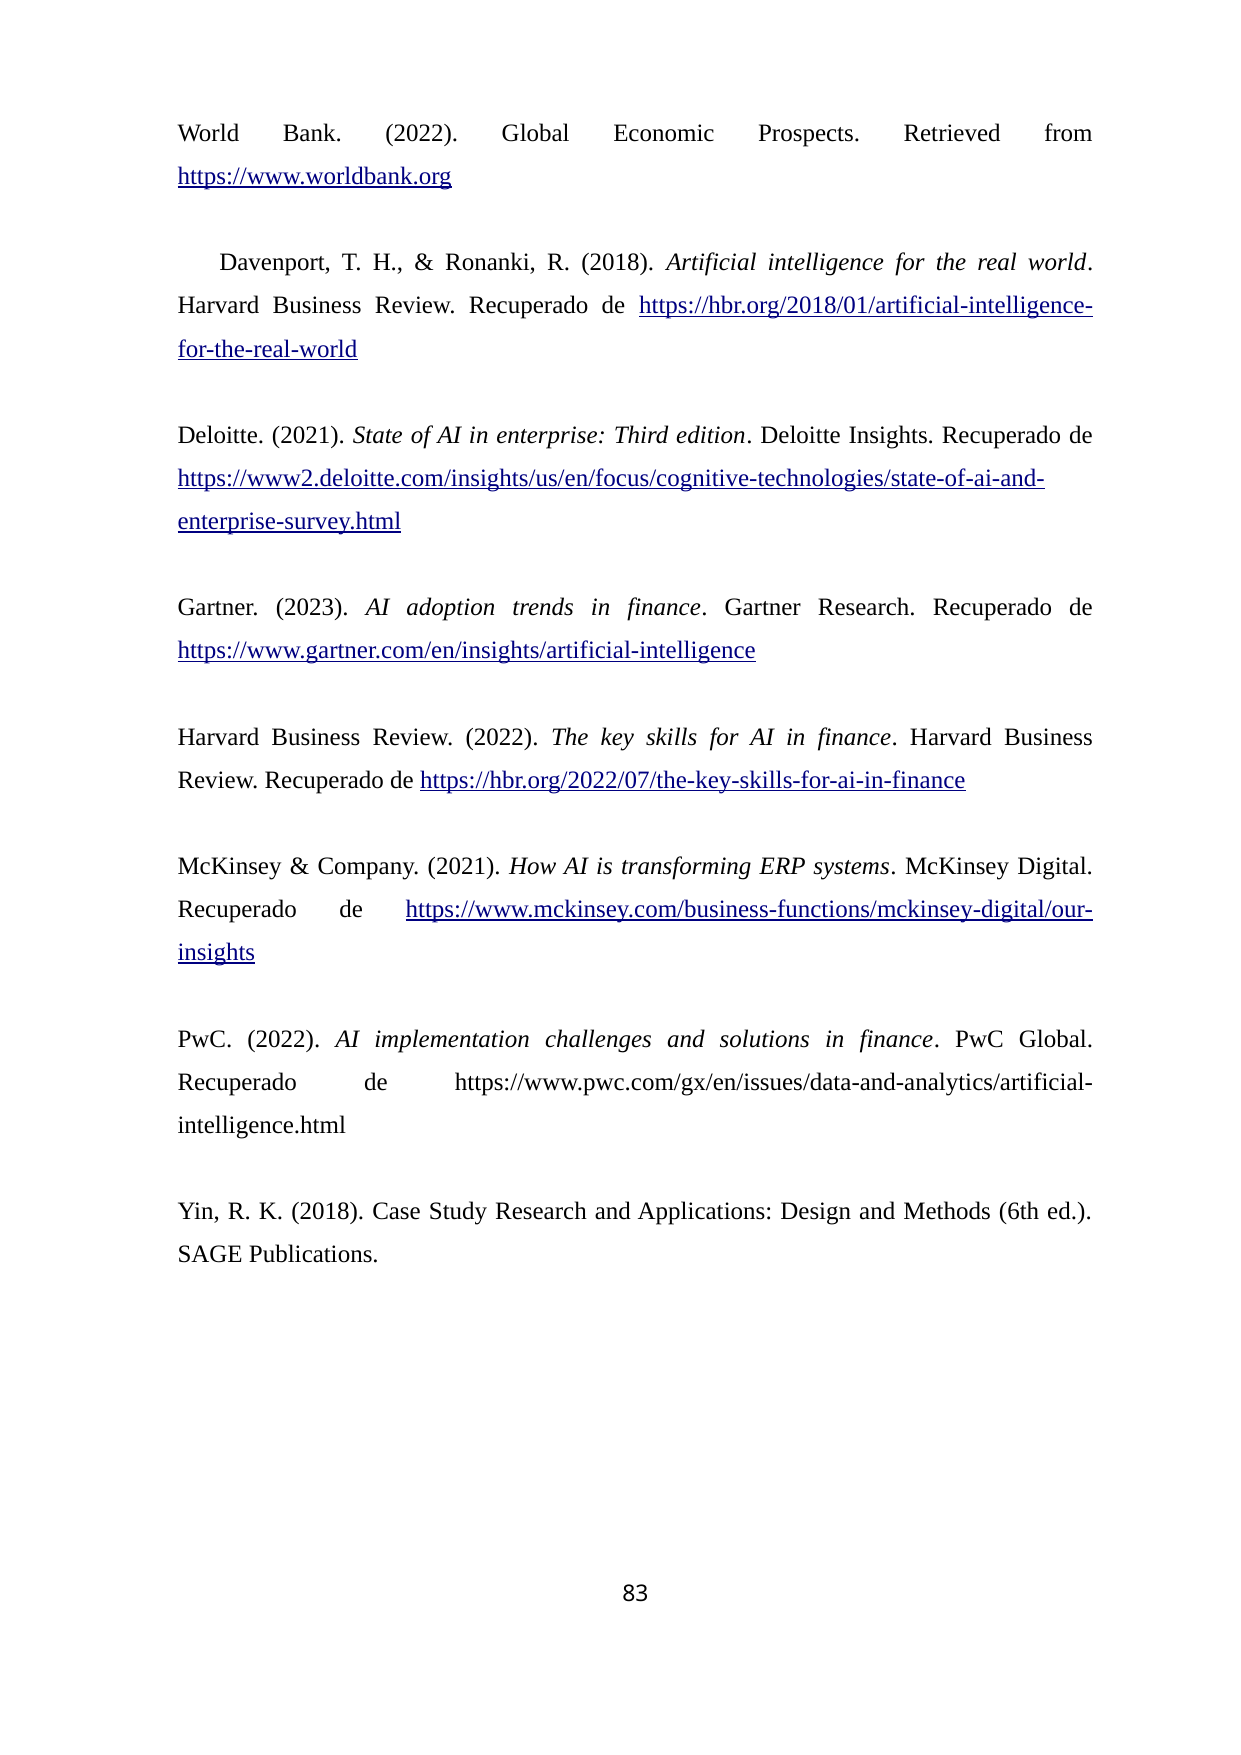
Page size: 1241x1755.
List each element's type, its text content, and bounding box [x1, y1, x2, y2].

text  Davenport, T. H., & Ronanki, R. (2018). Artificial intelligence for the real world. Harvard Business Review. Recuperado de https://hbr.org/2018/01/artificial-intelligence-for-the-real-world [177, 247, 1093, 362]
text World Bank. (2022). Global Economic Prospects. Retrieved from https://www.worldbank.org [177, 118, 1093, 190]
text Harvard Business Review. (2022). The key skills for AI in finance. Harvard Business Review. Recuperado de https://hbr.org/2022/07/the-key-skills-for-ai-in-finance [177, 722, 1093, 794]
text PwC. (2022). AI implementation challenges and solutions in finance. PwC Global. Recuperado de https://www.pwc.com/gx/en/issues/data-and-analytics/artificial-intelligence.html [177, 1024, 1093, 1139]
text Deloitte. (2021). State of AI in enterprise: Third edition. Deloitte Insights. Recuperado de https://www2.deloitte.com/insights/us/en/focus/cognitive-technologies/state-of-ai-and-enterprise-survey.html [177, 420, 1093, 535]
text McKinsey & Company. (2021). How AI is transforming ERP systems. McKinsey Digital. Recuperado de https://www.mckinsey.com/business-functions/mckinsey-digital/our-insights [177, 851, 1093, 966]
text Yin, R. K. (2018). Case Study Research and Applications: Design and Methods (6th ed.). SAGE Publications. [177, 1196, 1093, 1268]
text Gartner. (2023). AI adoption trends in finance. Gartner Research. Recuperado de https://www.gartner.com/en/insights/artificial-intelligence [177, 592, 1093, 664]
